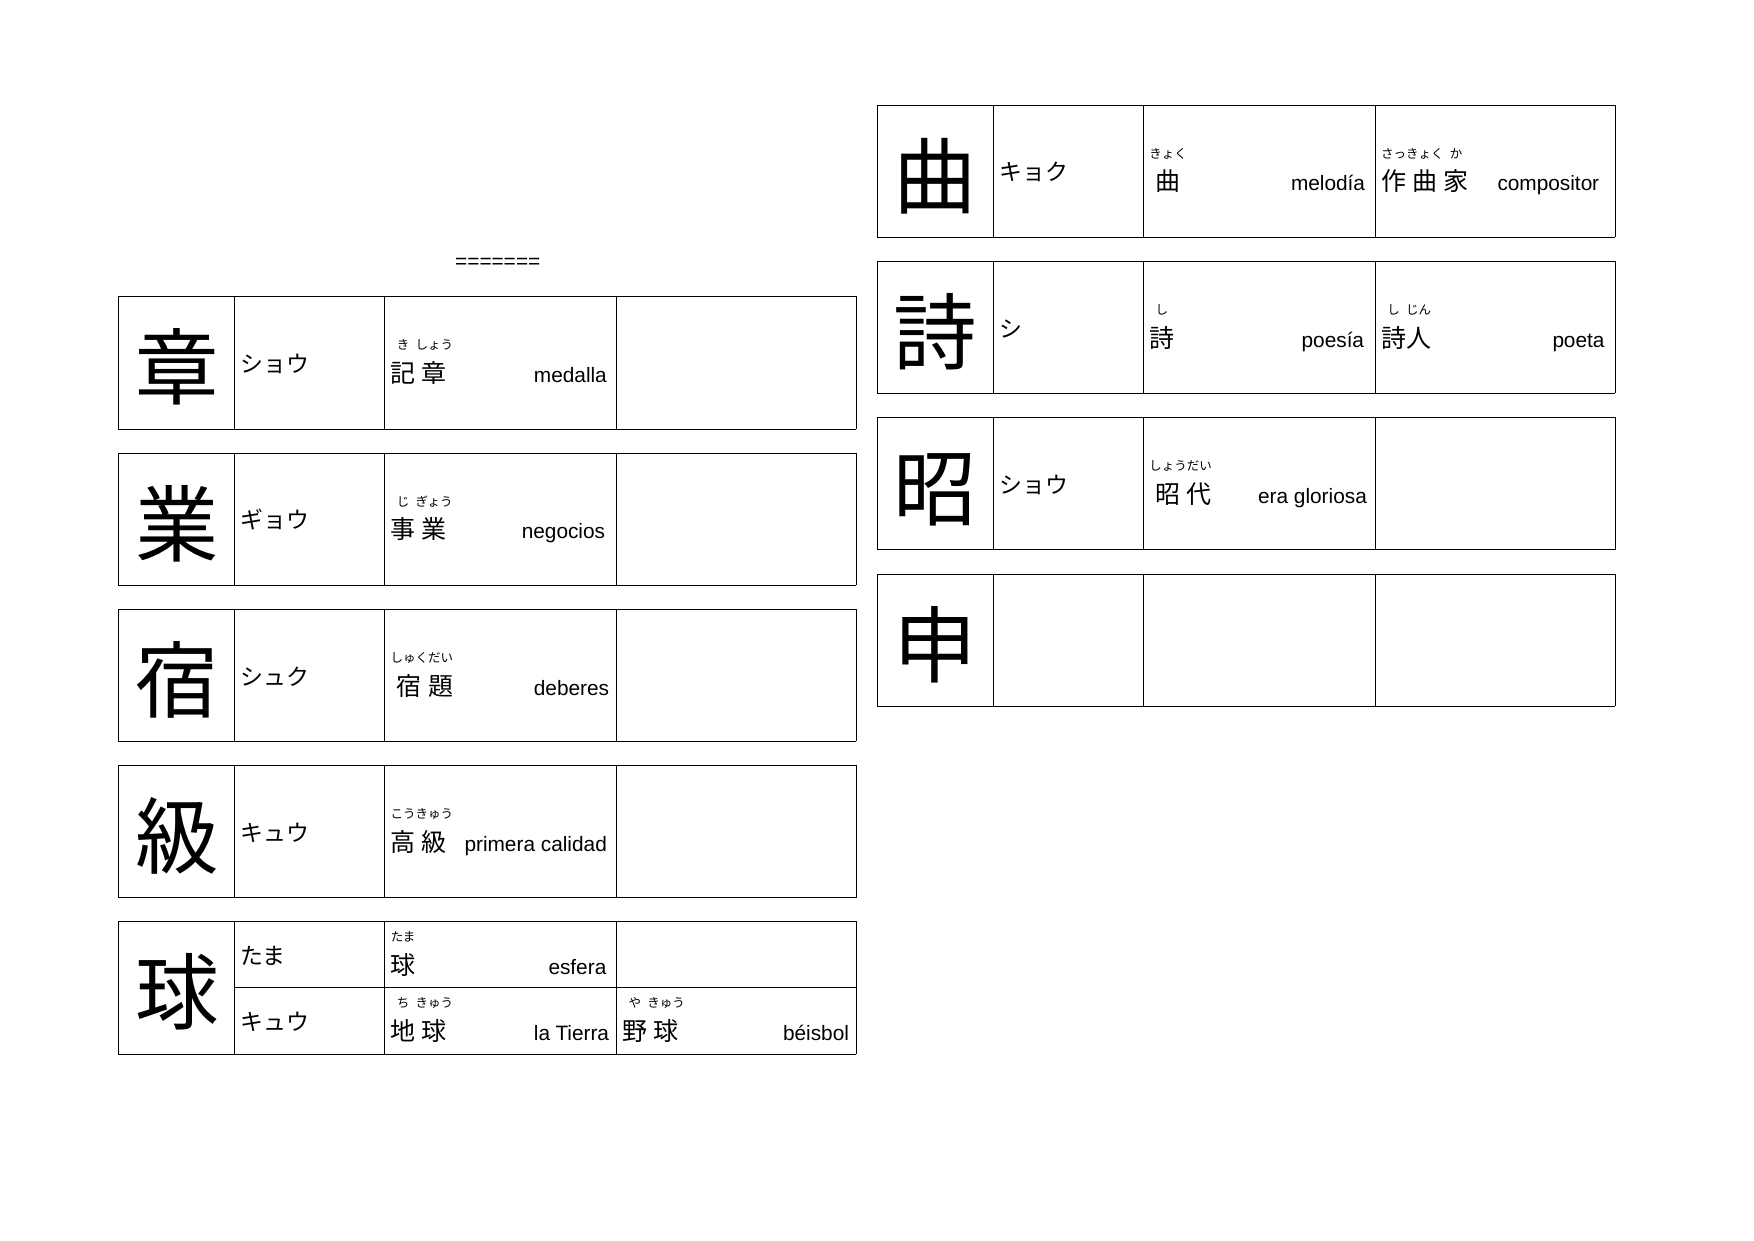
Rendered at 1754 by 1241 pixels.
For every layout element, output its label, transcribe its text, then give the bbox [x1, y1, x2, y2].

table_header 級 [119, 766, 234, 897]
table_cell キュウ [235, 988, 384, 1053]
table_header [617, 454, 856, 585]
table_header [1144, 575, 1375, 706]
table_header 業 [119, 454, 234, 585]
table_header 高こう級きゅう primera calidad [385, 766, 616, 897]
table_header [617, 766, 856, 897]
table_header 球 [119, 922, 234, 1053]
table_header [617, 922, 856, 987]
table_header 昭 [878, 418, 993, 549]
table_header 作さっ曲きょく家か compositor [1376, 106, 1615, 237]
table_header シ [994, 262, 1143, 393]
table_header たま [235, 922, 384, 987]
table_cell 野や球きゅう béisbol [617, 988, 856, 1053]
table_header 詩し人じん poeta [1376, 262, 1615, 393]
table_header 詩し poesía [1144, 262, 1375, 393]
table_header キュウ [235, 766, 384, 897]
table_header [1376, 575, 1615, 706]
table_header 昭しょう代だい era gloriosa [1144, 418, 1375, 549]
table_header [617, 297, 856, 428]
table_header 宿しゅく題だい deberes [385, 610, 616, 741]
table_header 球たま esfera [385, 922, 616, 987]
table_header ショウ [235, 297, 384, 428]
table_header 曲きょく melodía [1144, 106, 1375, 237]
table_cell 地ち球きゅう la Tierra [385, 988, 616, 1053]
table_header 詩 [878, 262, 993, 393]
table_header 宿 [119, 610, 234, 741]
table_header 記き章しょう medalla [385, 297, 616, 428]
table_header [1376, 418, 1615, 549]
table_header [994, 575, 1143, 706]
text ======= [118, 248, 877, 272]
table_header [617, 610, 856, 741]
table_header キョク [994, 106, 1143, 237]
table_header 曲 [878, 106, 993, 237]
table_header 申 [878, 575, 993, 706]
table_header 章 [119, 297, 234, 428]
table_header ショウ [994, 418, 1143, 549]
table_header ギョウ [235, 454, 384, 585]
table_header 事じ業ぎょう negocios [385, 454, 616, 585]
table_header シュク [235, 610, 384, 741]
